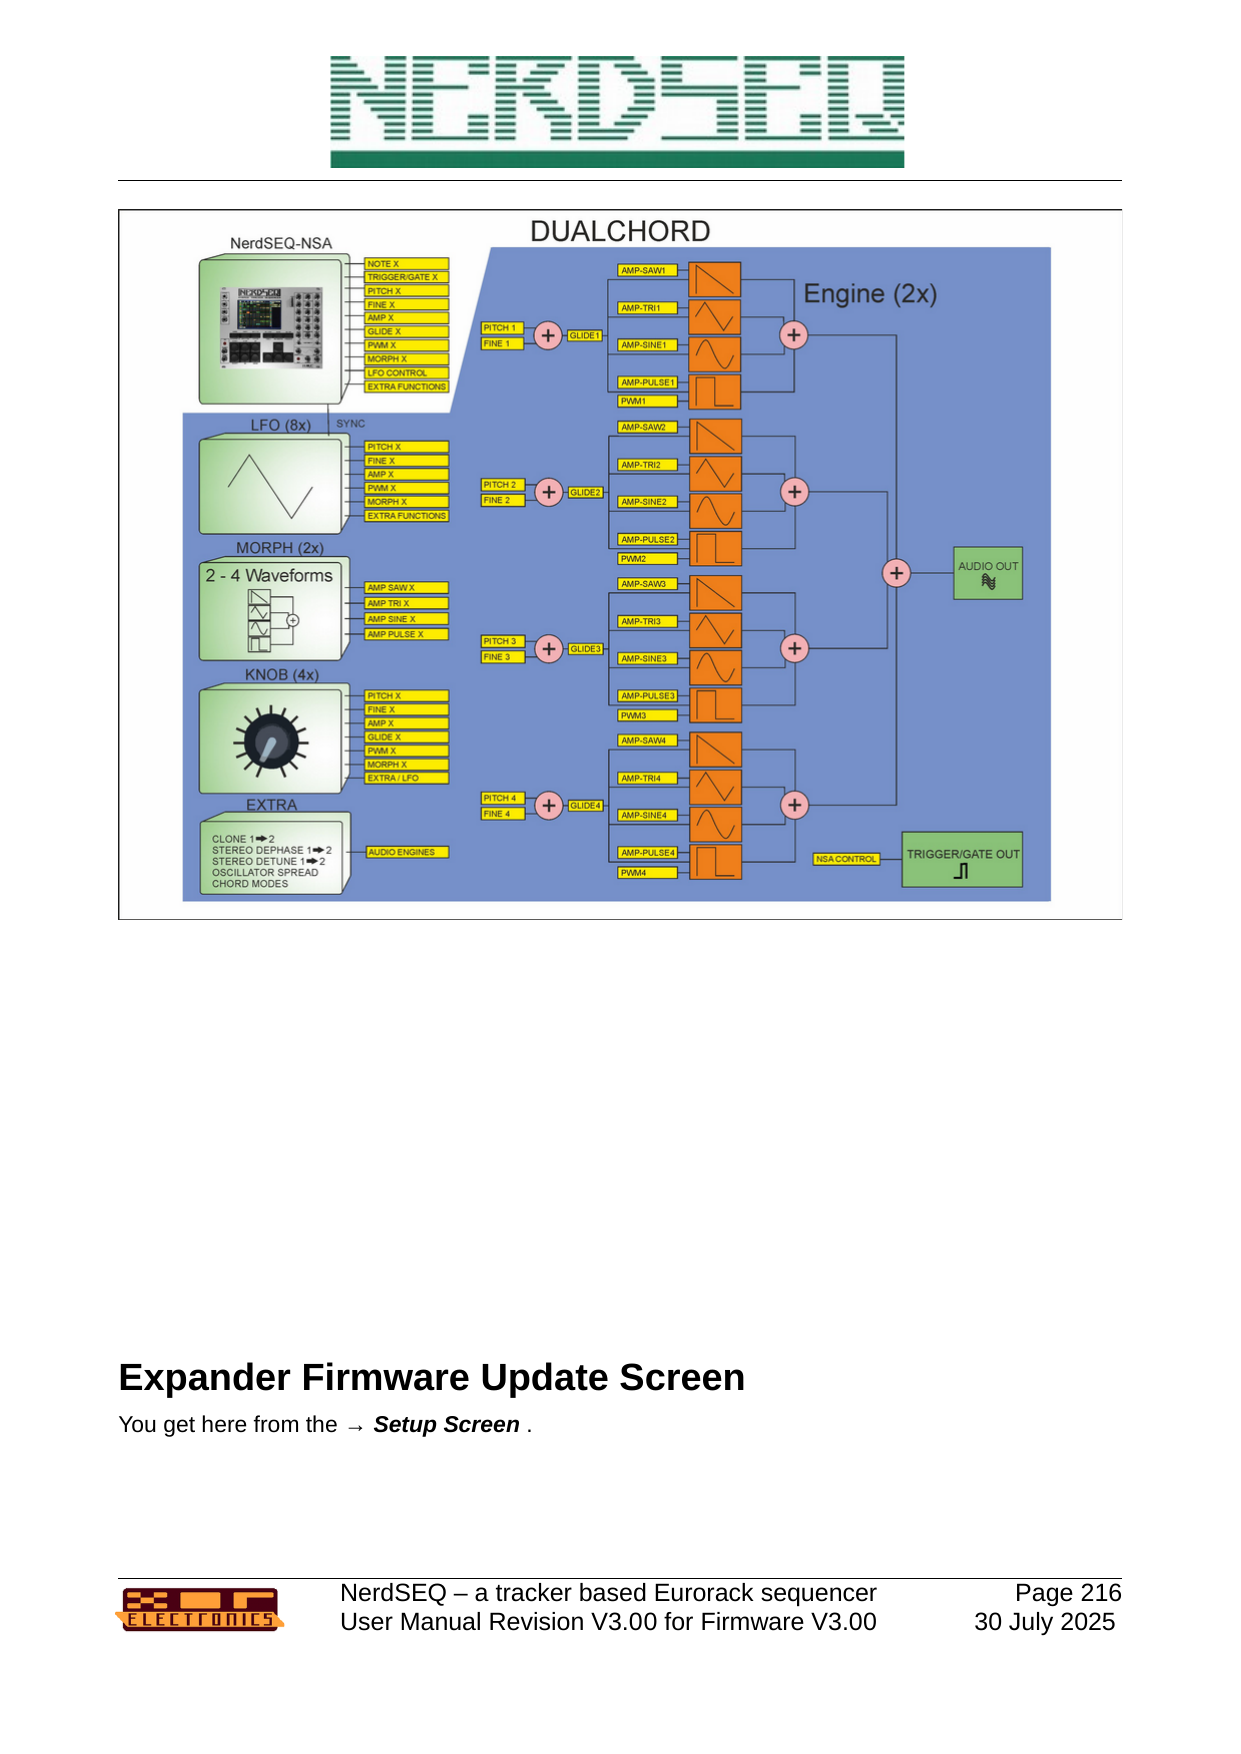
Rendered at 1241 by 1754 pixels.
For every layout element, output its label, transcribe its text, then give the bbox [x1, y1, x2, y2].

subtitle Expander Firmware Update Screen [118, 1354, 1122, 1398]
picture [330, 56, 905, 168]
picture [115, 1584, 285, 1634]
picture [118, 209, 1123, 920]
text You get here from the → Setup Screen . [118, 1411, 1122, 1437]
